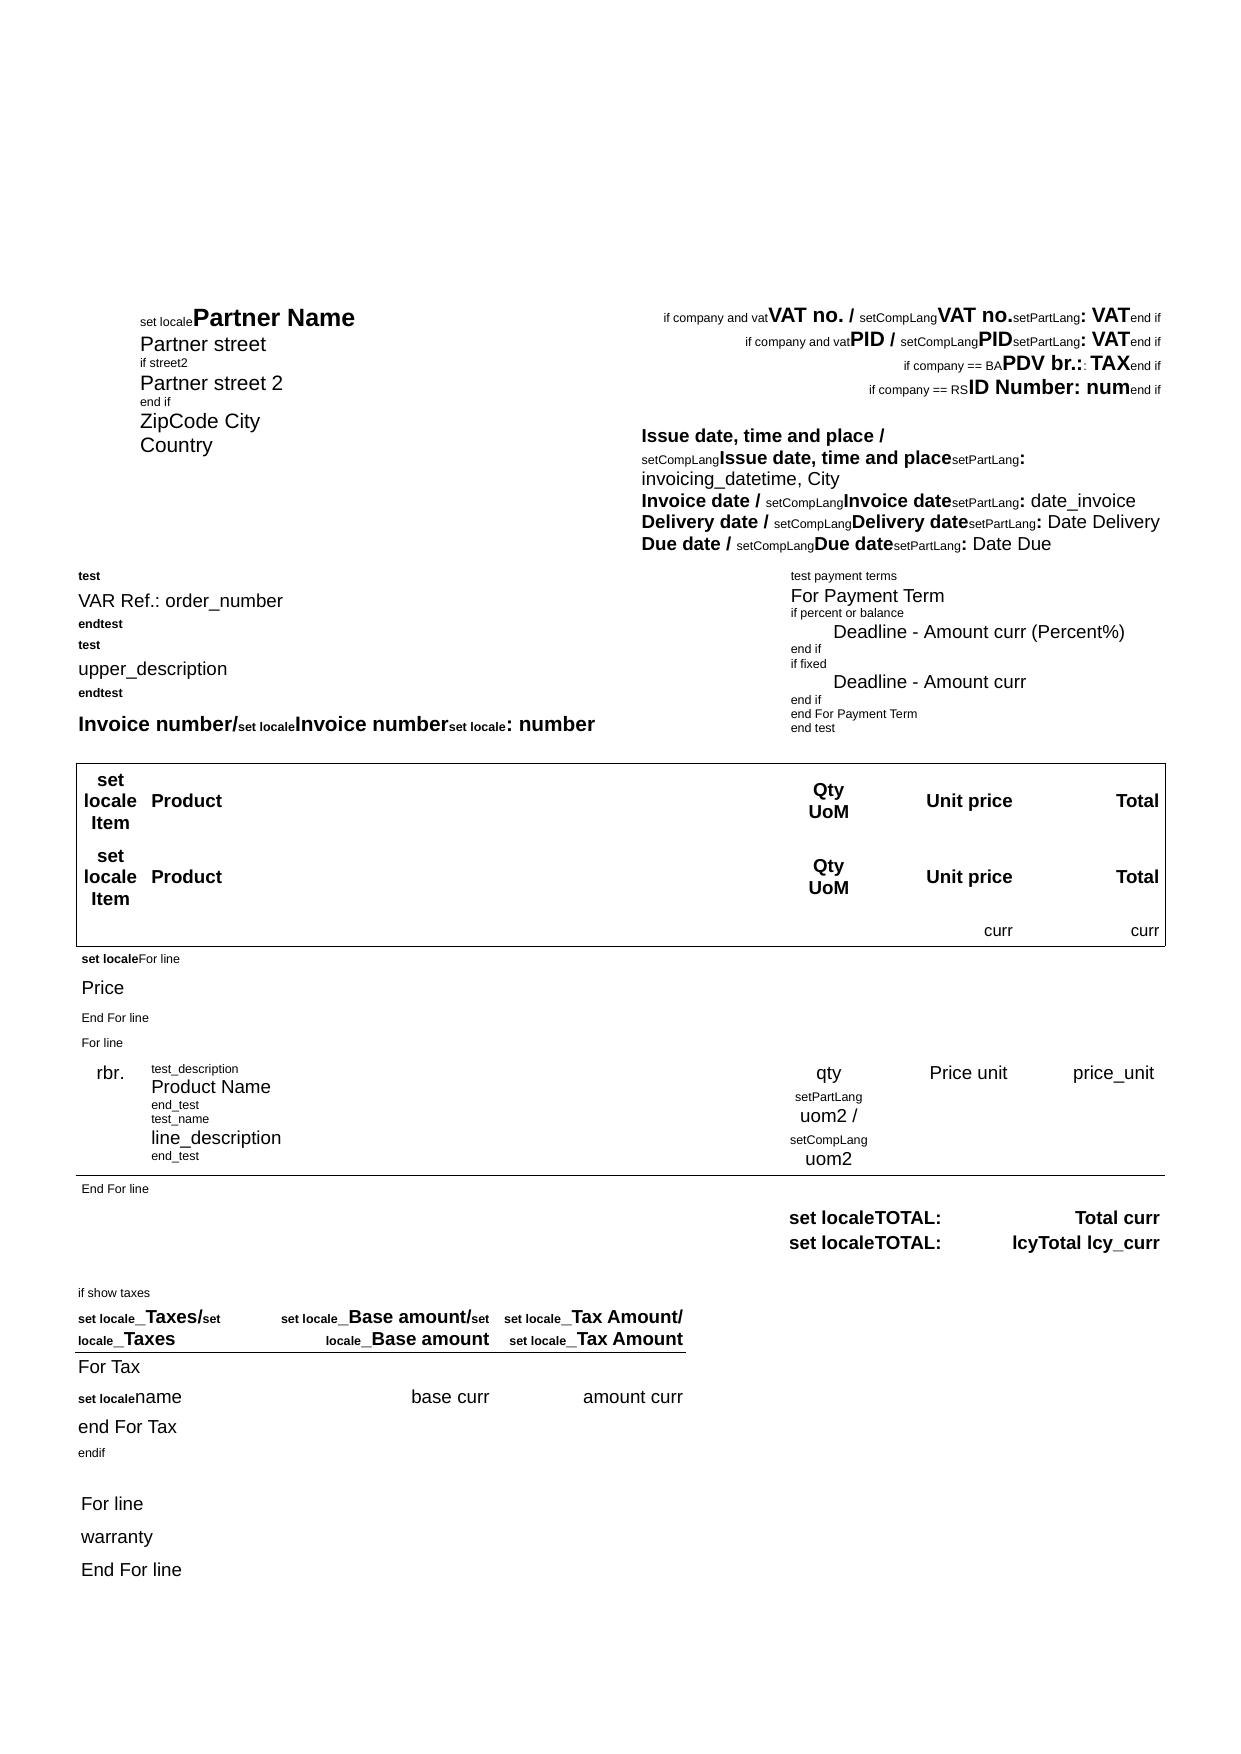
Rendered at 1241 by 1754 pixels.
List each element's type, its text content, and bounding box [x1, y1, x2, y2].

table_cell [77, 915, 145, 946]
table_cell [839, 1352, 1165, 1383]
table_cell [839, 1303, 1165, 1352]
table_cell set localeItem [77, 839, 145, 915]
table_cell end For Tax [75, 1413, 686, 1443]
table_cell [145, 915, 777, 946]
table_cell set localename [75, 1383, 254, 1413]
table_header For line [75, 1487, 1165, 1520]
table_header set localePartner Name Partner street if street2 Partner street 2 end if ZipCode City Country [134, 298, 636, 560]
table_header Qty UoM [777, 764, 880, 839]
table_cell curr [880, 915, 1018, 946]
table_cell Total [1018, 839, 1165, 915]
table_header test payment terms For Payment Term if percent or balance Deadline - Amount curr (Percent%) end if if fixed Deadline - Amount curr end if end For Payment Term end test [788, 560, 1165, 738]
table_cell price_unit [1018, 1056, 1165, 1175]
table_cell Price unit [880, 1056, 1018, 1175]
table_cell For Tax [75, 1353, 686, 1383]
table_cell [686, 1383, 838, 1413]
table_header set localeTOTAL: set localeTOTAL: [75, 1201, 947, 1259]
table_cell End For line [76, 1176, 1165, 1201]
table_header [75, 560, 787, 566]
table_cell warranty [75, 1520, 1165, 1553]
table_header Unit price [880, 764, 1018, 839]
table_header Product [145, 764, 777, 839]
table_header [75, 298, 134, 560]
table_cell endtest [75, 614, 787, 634]
table_cell Unit price [880, 839, 1018, 915]
table_cell rbr. [76, 1056, 145, 1175]
table_cell Invoice number/set localeInvoice numberset locale: number [75, 703, 787, 738]
table_cell Price [76, 971, 1165, 1004]
table_header Total curr lcyTotal lcy_curr [947, 1201, 1165, 1259]
table_cell endif [75, 1443, 1165, 1463]
table_header if show taxes [75, 1283, 1165, 1303]
table_cell End For line [76, 1005, 1165, 1030]
table_cell set locale_Tax Amount/set locale_Tax Amount [492, 1303, 686, 1352]
table_cell test [75, 635, 787, 655]
table_header set localeItem [77, 764, 145, 839]
table_cell test_description Product Name end_test test_name line_description end_test [145, 1056, 777, 1175]
table_cell [686, 1413, 838, 1443]
table_cell endtest [75, 683, 787, 703]
table_cell [839, 1383, 1165, 1413]
table_header Total [1018, 764, 1165, 839]
table_cell amount curr [492, 1383, 686, 1413]
table_cell [777, 915, 880, 946]
table_cell VAR Ref.: order_number [75, 586, 787, 614]
table_cell set localeFor line [76, 947, 1165, 971]
table_cell curr [1018, 915, 1165, 946]
table_cell base curr [255, 1383, 492, 1413]
table_cell For line [76, 1030, 1165, 1056]
table_cell End For line [75, 1553, 1165, 1586]
table_cell Issue date, time and place / setCompLangIssue date, time and placesetPartLang: invoicing_datetime, City Invoice date / setCompLangInvoice datesetPartLang: date_invoice Delivery date / setCompLangDelivery datesetPartLang: Date Delivery Due date / setCompLangDue datesetPartLang: Date Due [636, 416, 1166, 560]
table_cell set locale_Taxes/set locale_Taxes [75, 1303, 254, 1352]
table_cell [686, 1303, 838, 1352]
table_cell upper_description [75, 655, 787, 682]
table_cell Qty UoM [777, 839, 880, 915]
table_cell test [75, 566, 787, 586]
table_cell Product [145, 839, 777, 915]
table_cell [839, 1413, 1165, 1443]
table_cell set locale_Base amount/set locale_Base amount [255, 1303, 492, 1352]
table_cell qty setPartLang uom2 / setCompLang uom2 [777, 1056, 880, 1175]
table_header if company and vatVAT no. / setCompLangVAT no.setPartLang: VATend if if company and vatPID / setCompLangPIDsetPartLang: VATend if if company == BAPDV br.:: TAXend if if company == RSID Number: numend if [636, 298, 1166, 416]
table_cell [686, 1352, 838, 1383]
